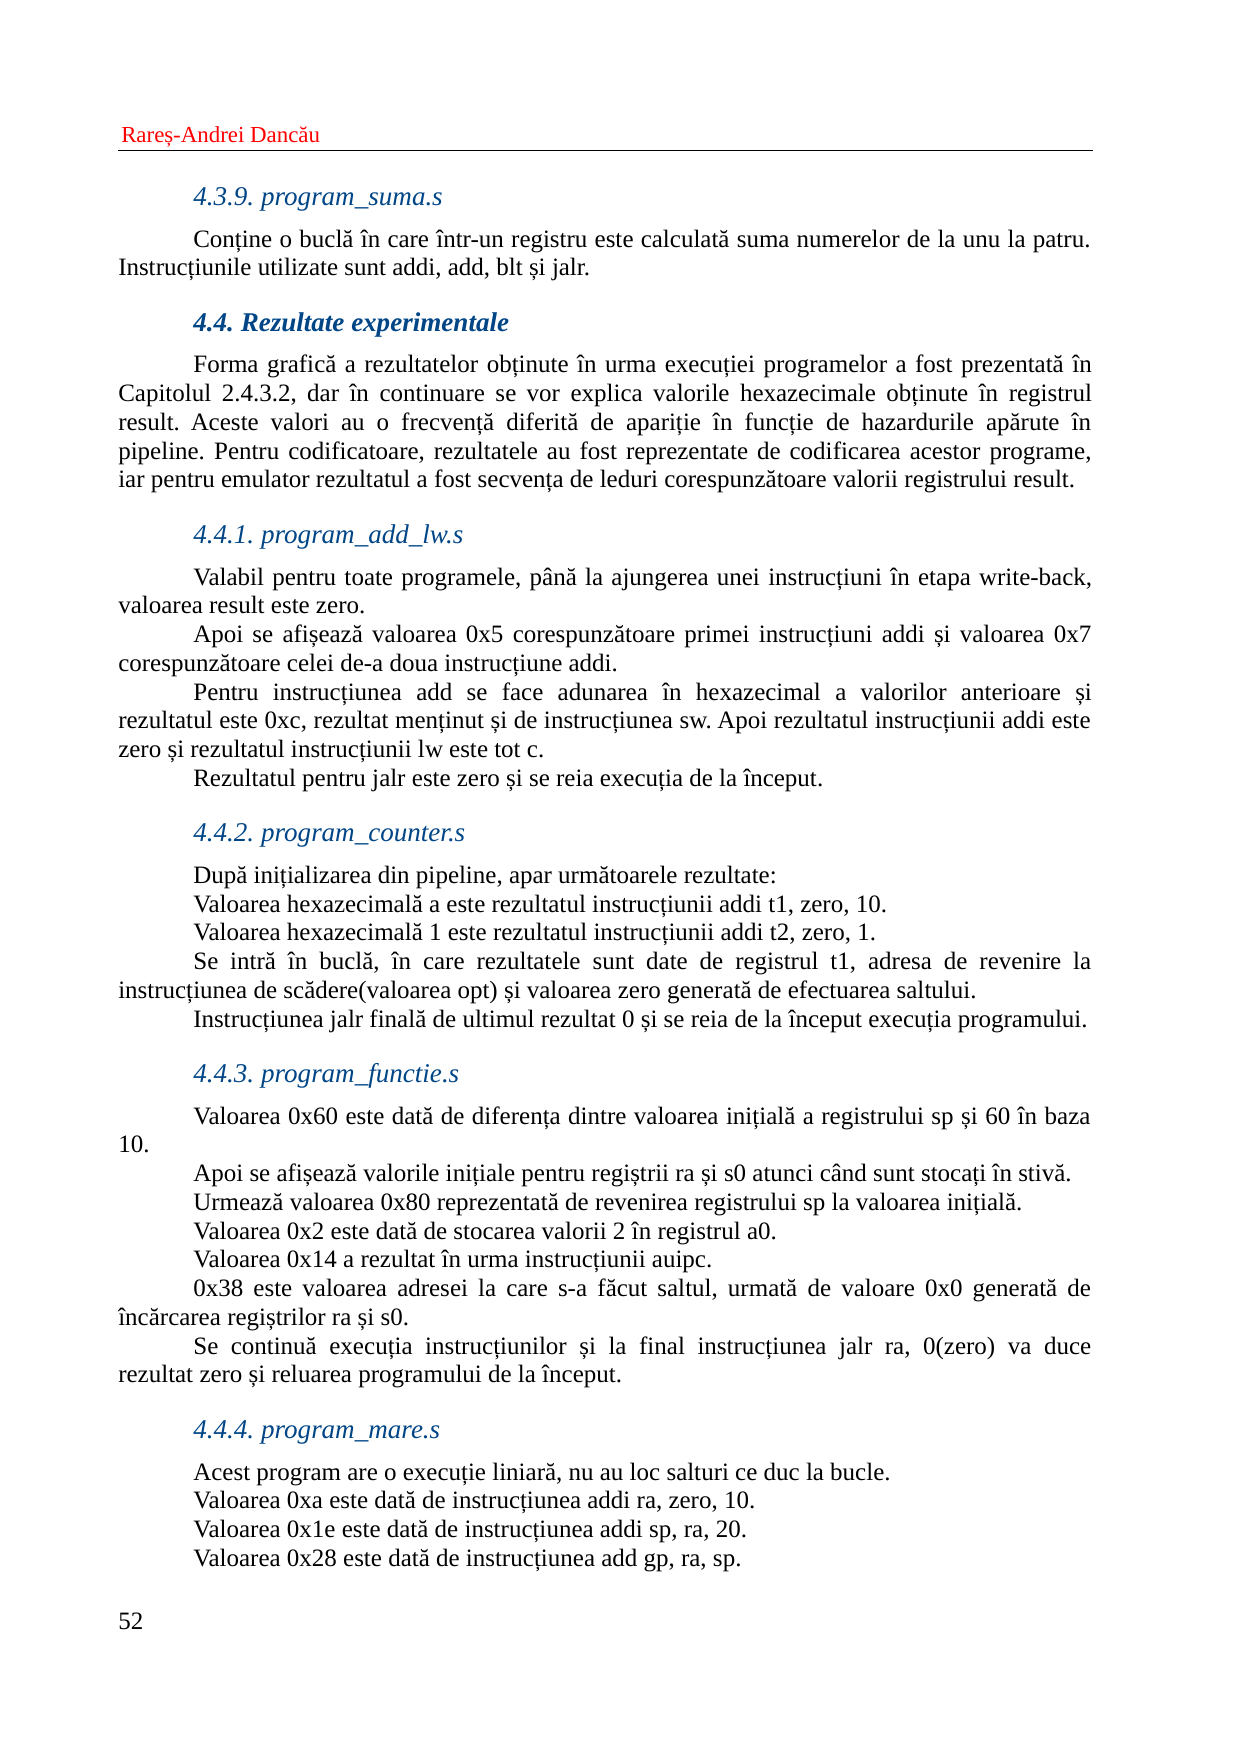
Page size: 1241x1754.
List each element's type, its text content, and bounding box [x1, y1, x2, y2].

text Valoarea hexazecimală 1 este rezultatul instrucțiunii addi t2, zero, 1. [118, 917, 1093, 946]
text Forma grafică a rezultatelor obținute în urma execuției programelor a fost prezentată în Capitolul 2.4.3.2, dar în continuare se vor explica valorile hexazecimale obținute în registrul result. Aceste valori au o frecvență diferită de apariție în funcție de hazardurile apărute în pipeline. Pentru codificatoare, rezultatele au fost reprezentate de codificarea acestor programe, iar pentru emulator rezultatul a fost secvența de leduri corespunzătoare valorii registrului result. [118, 349, 1093, 493]
subtitle program_functie.s [193, 1057, 1093, 1088]
text După inițializarea din pipeline, apar următoarele rezultate: [118, 860, 1093, 889]
text Urmează valoarea 0x80 reprezentată de revenirea registrului sp la valoarea inițială. [118, 1187, 1093, 1216]
text Se intră în buclă, în care rezultatele sunt date de registrul t1, adresa de revenire la instrucțiunea de scădere(valoarea opt) și valoarea zero generată de efectuarea saltului. [118, 946, 1093, 1004]
text Valoarea 0x28 este dată de instrucțiunea add gp, ra, sp. [118, 1543, 1093, 1572]
text Valoarea 0x14 a rezultat în urma instrucțiunii auipc. [118, 1244, 1093, 1273]
text Apoi se afișează valorile inițiale pentru regiștrii ra și s0 atunci când sunt stocați în stivă. [118, 1158, 1093, 1187]
text Valabil pentru toate programele, până la ajungerea unei instrucțiuni în etapa write-back, valoarea result este zero. [118, 562, 1093, 619]
text Acest program are o execuție liniară, nu au loc salturi ce duc la bucle. [118, 1457, 1093, 1485]
text Instrucțiunea jalr finală de ultimul rezultat 0 și se reia de la început execuția programului. [118, 1004, 1093, 1032]
text Valoarea 0x60 este dată de diferența dintre valoarea inițială a registrului sp și 60 în baza 10. [118, 1101, 1093, 1158]
subtitle program_add_lw.s [193, 518, 1093, 549]
text Valoarea 0xa este dată de instrucțiunea addi ra, zero, 10. [118, 1485, 1093, 1514]
text Pentru instrucțiunea add se face adunarea în hexazecimal a valorilor anterioare și rezultatul este 0xc, rezultat menținut și de instrucțiunea sw. Apoi rezultatul instrucțiunii addi este zero și rezultatul instrucțiunii lw este tot c. [118, 677, 1093, 763]
subtitle program_suma.s [193, 180, 1093, 211]
subtitle program_mare.s [193, 1413, 1093, 1444]
subtitle program_counter.s [193, 816, 1093, 848]
text Rezultatul pentru jalr este zero și se reia execuția de la început. [118, 763, 1093, 792]
text Valoarea 0x2 este dată de stocarea valorii 2 în registrul a0. [118, 1216, 1093, 1244]
text 0x38 este valoarea adresei la care s-a făcut saltul, urmată de valoare 0x0 generată de încărcarea regiștrilor ra și s0. [118, 1273, 1093, 1331]
text Conține o buclă în care într-un registru este calculată suma numerelor de la unu la patru. Instrucțiunile utilizate sunt addi, add, blt și jalr. [118, 224, 1093, 281]
text Valoarea 0x1e este dată de instrucțiunea addi sp, ra, 20. [118, 1514, 1093, 1543]
text Apoi se afișează valoarea 0x5 corespunzătoare primei instrucțiuni addi și valoarea 0x7 corespunzătoare celei de-a doua instrucțiune addi. [118, 619, 1093, 677]
text Se continuă execuția instrucțiunilor și la final instrucțiunea jalr ra, 0(zero) va duce rezultat zero și reluarea programului de la început. [118, 1331, 1093, 1388]
subtitle Rezultate experimentale [193, 306, 1093, 337]
text Valoarea hexazecimală a este rezultatul instrucțiunii addi t1, zero, 10. [118, 889, 1093, 917]
